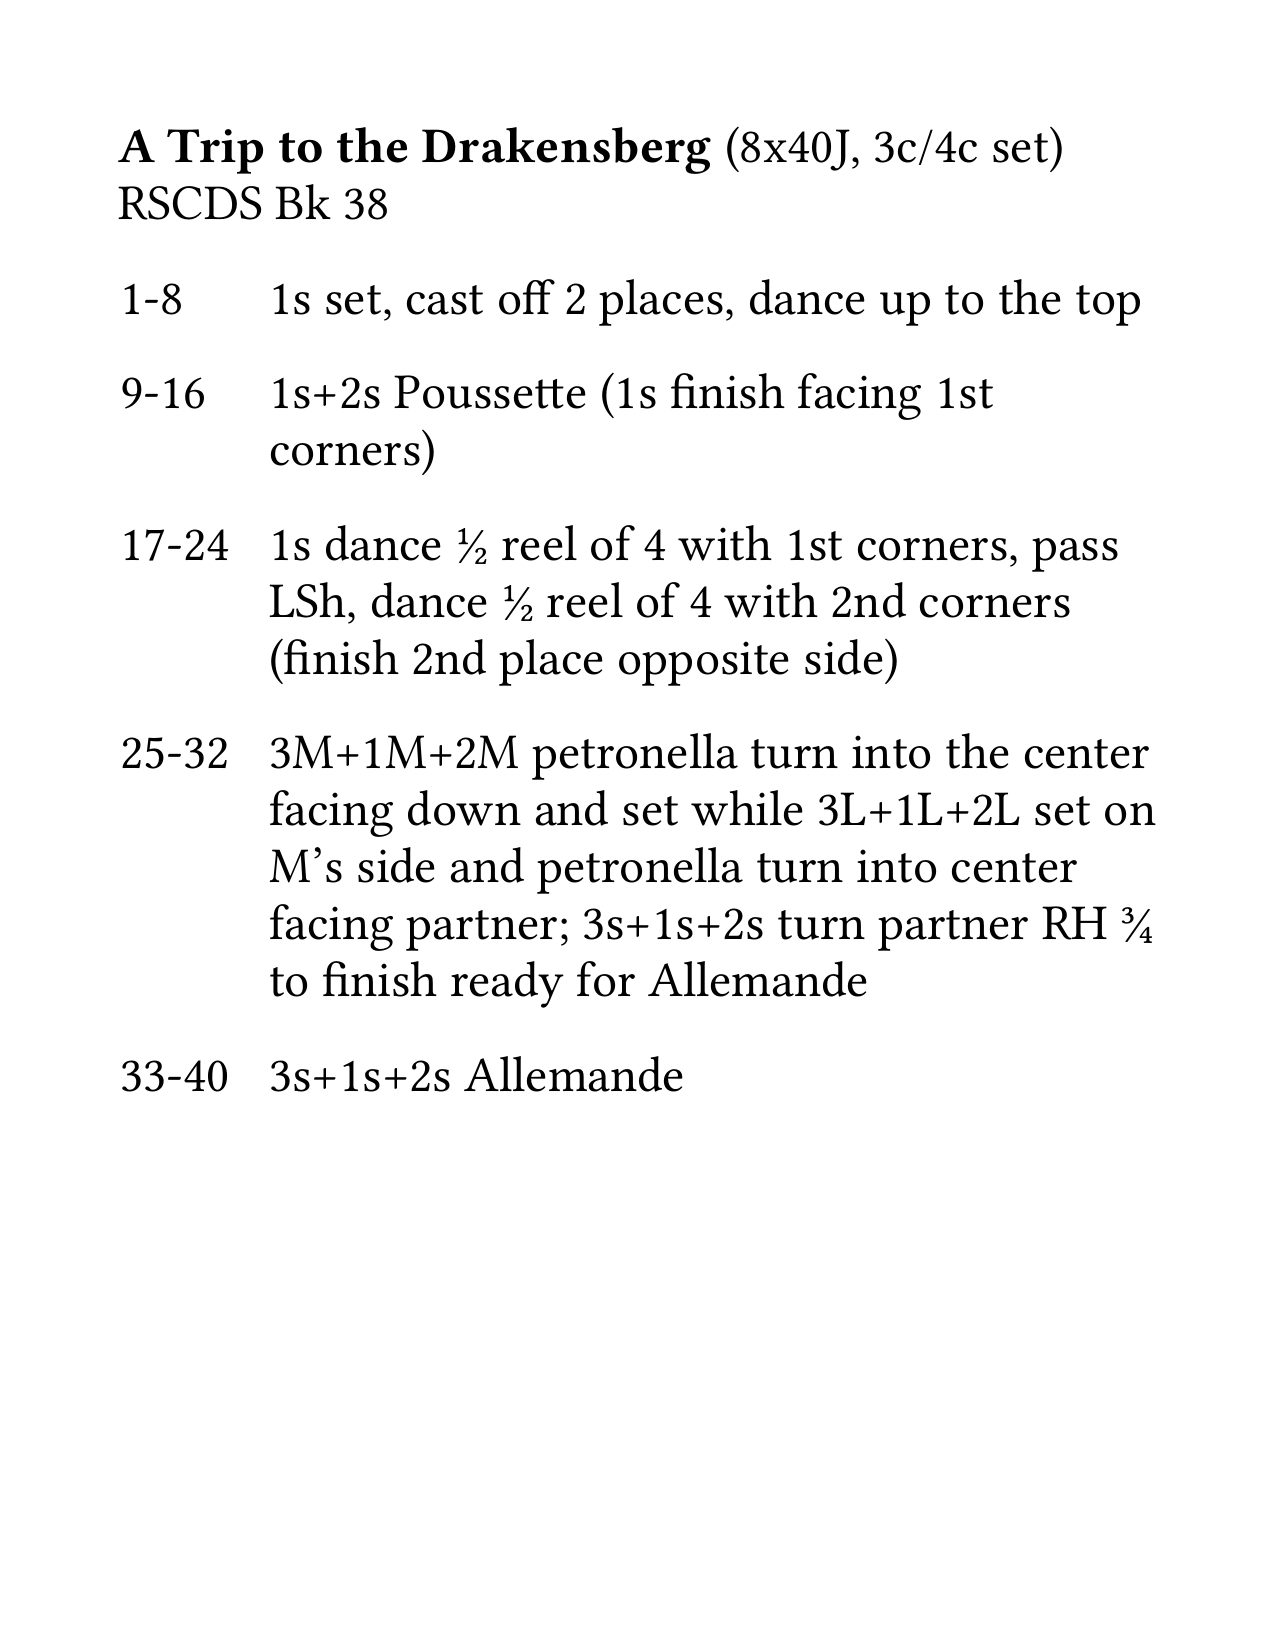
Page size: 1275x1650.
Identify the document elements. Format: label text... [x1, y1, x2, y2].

text 17-24 1s dance ½ reel of 4 with 1st corners, pass LSh, dance ½ reel of 4 with 2nd corners (finish 2nd place opposite side) [120, 516, 1157, 686]
text 1-8 1s set, cast off 2 places, dance up to the top [120, 269, 1157, 327]
text 9-16 1s+2s Poussette (1s finish facing 1st corners) [120, 364, 1157, 478]
text 33-40 3s+1s+2s Allemande [120, 1046, 1157, 1103]
text A Trip to the Drakensberg (8x40J, 3c/4c set) RSCDS Bk 38 [118, 118, 1157, 232]
text 25-32 3M+1M+2M petronella turn into the center facing down and set while 3L+1L+2L set on M’s side and petronella turn into center facing partner; 3s+1s+2s turn partner RH ¾ to finish ready for Allemande [120, 724, 1157, 1009]
